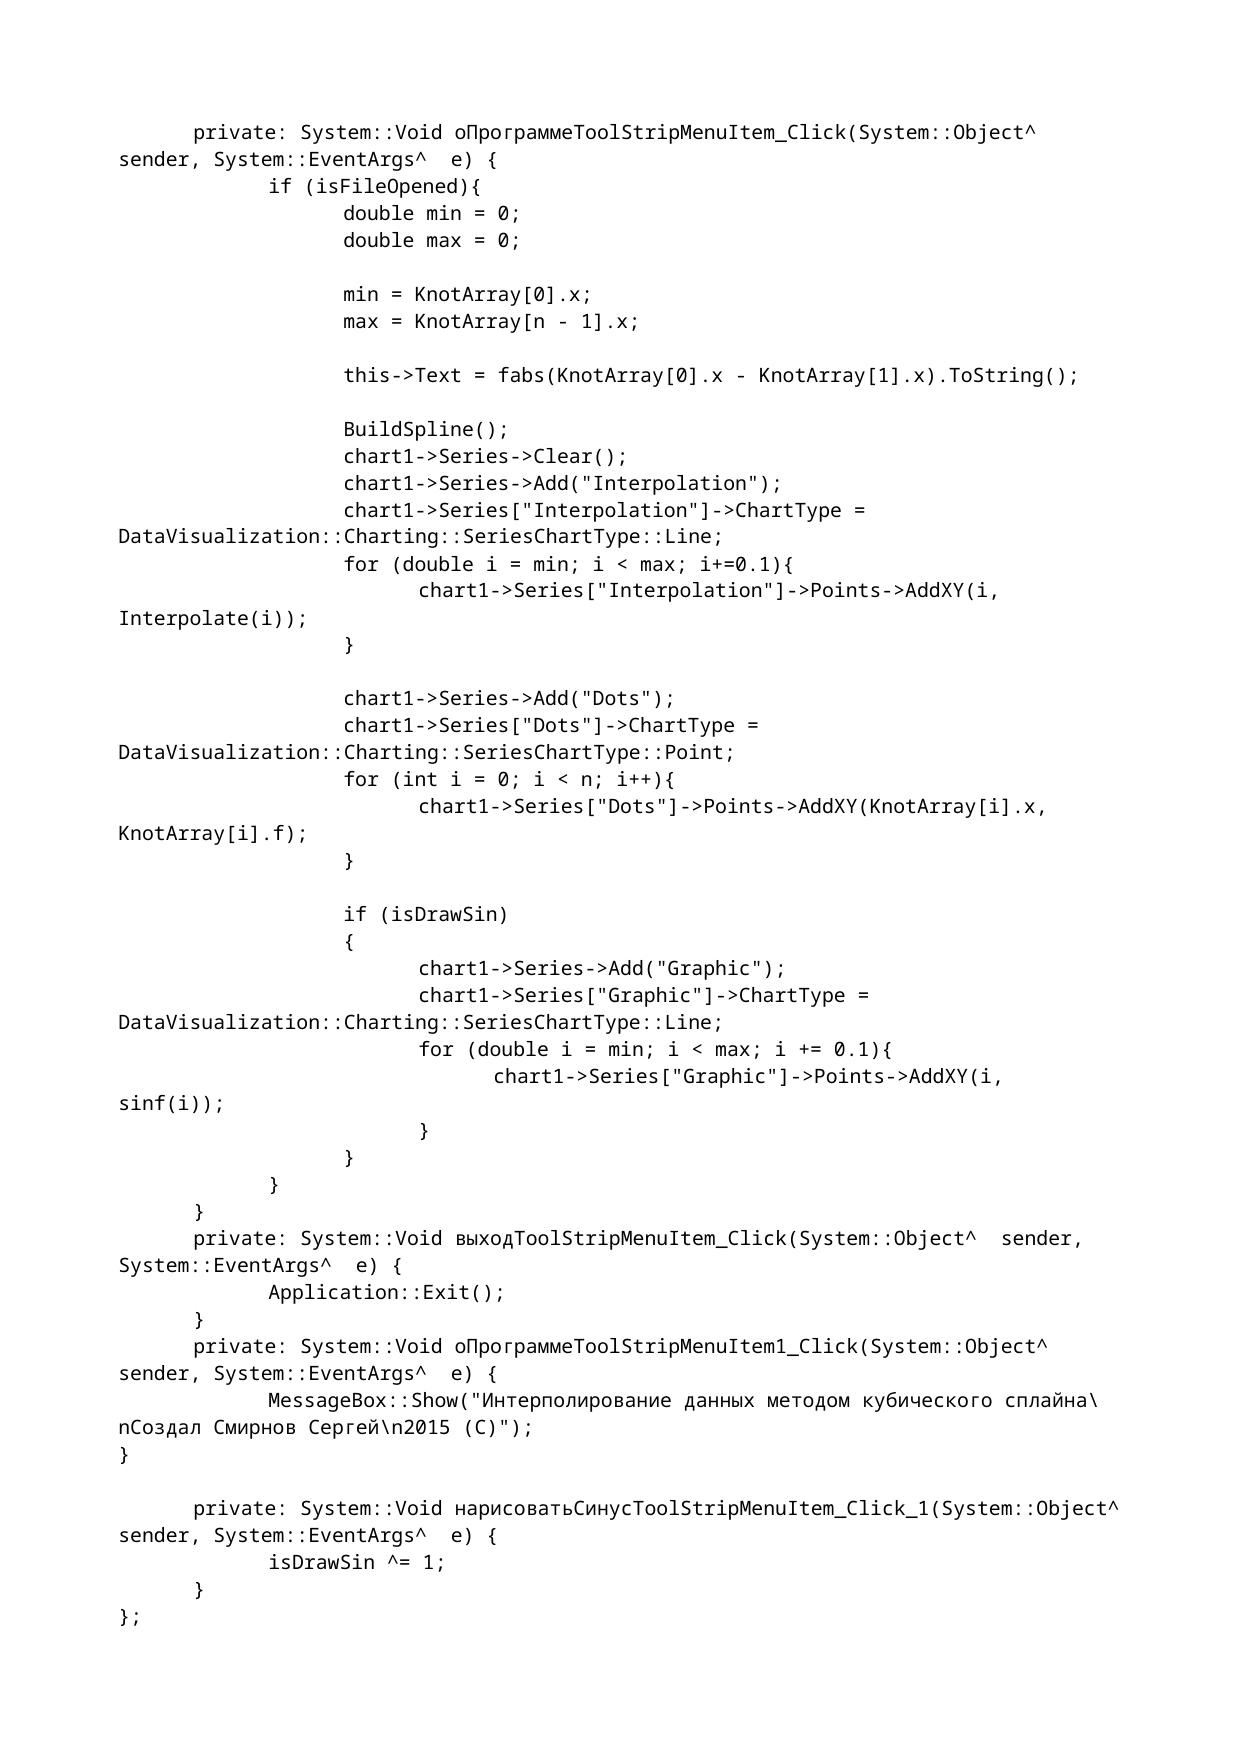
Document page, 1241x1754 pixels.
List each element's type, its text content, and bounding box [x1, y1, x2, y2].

text chart1->Series->Add("Dots"); [118, 685, 1122, 712]
text min = KnotArray[0].x; [118, 280, 1122, 307]
text Application::Exit(); [118, 1278, 1122, 1305]
text } [118, 1440, 1122, 1467]
text chart1->Series->Add("Graphic"); [118, 954, 1122, 981]
text private: System::Void нарисоватьСинусToolStripMenuItem_Click_1(System::Object^ sender, System::EventArgs^ e) { [118, 1494, 1122, 1548]
text } [118, 1170, 1122, 1197]
text chart1->Series["Graphic"]->Points->AddXY(i, sinf(i)); [118, 1062, 1122, 1116]
text for (int i = 0; i < n; i++){ [118, 766, 1122, 793]
text for (double i = min; i < max; i += 0.1){ [118, 1035, 1122, 1062]
text double min = 0; [118, 199, 1122, 226]
text BuildSpline(); [118, 415, 1122, 442]
text MessageBox::Show("Интерполирование данных методом кубического сплайна\nСоздал Смирнов Сергей\n2015 (С)"); [118, 1386, 1122, 1440]
text isDrawSin ^= 1; [118, 1548, 1122, 1575]
text }; [118, 1602, 1122, 1629]
text chart1->Series["Dots"]->ChartType = DataVisualization::Charting::SeriesChartType::Point; [118, 712, 1122, 766]
text chart1->Series->Clear(); [118, 442, 1122, 469]
text chart1->Series["Interpolation"]->ChartType = DataVisualization::Charting::SeriesChartType::Line; [118, 496, 1122, 550]
text max = KnotArray[n - 1].x; [118, 307, 1122, 334]
text chart1->Series["Interpolation"]->Points->AddXY(i, Interpolate(i)); [118, 577, 1122, 631]
text } [118, 1116, 1122, 1143]
text } [118, 1575, 1122, 1602]
text for (double i = min; i < max; i+=0.1){ [118, 550, 1122, 577]
text } [118, 1197, 1122, 1224]
text chart1->Series->Add("Interpolation"); [118, 469, 1122, 496]
text private: System::Void оПрограммеToolStripMenuItem1_Click(System::Object^ sender, System::EventArgs^ e) { [118, 1332, 1122, 1386]
text } [118, 1143, 1122, 1170]
text this->Text = fabs(KnotArray[0].x - KnotArray[1].x).ToString(); [118, 361, 1122, 388]
text } [118, 847, 1122, 873]
text chart1->Series["Graphic"]->ChartType = DataVisualization::Charting::SeriesChartType::Line; [118, 981, 1122, 1035]
text private: System::Void оПрограммеToolStripMenuItem_Click(System::Object^ sender, System::EventArgs^ e) { [118, 118, 1122, 172]
text chart1->Series["Dots"]->Points->AddXY(KnotArray[i].x, KnotArray[i].f); [118, 793, 1122, 847]
text if (isDrawSin) [118, 901, 1122, 927]
text } [118, 631, 1122, 658]
text { [118, 927, 1122, 954]
text private: System::Void выходToolStripMenuItem_Click(System::Object^ sender, System::EventArgs^ e) { [118, 1224, 1122, 1278]
text } [118, 1305, 1122, 1332]
text double max = 0; [118, 226, 1122, 253]
text if (isFileOpened){ [118, 172, 1122, 199]
